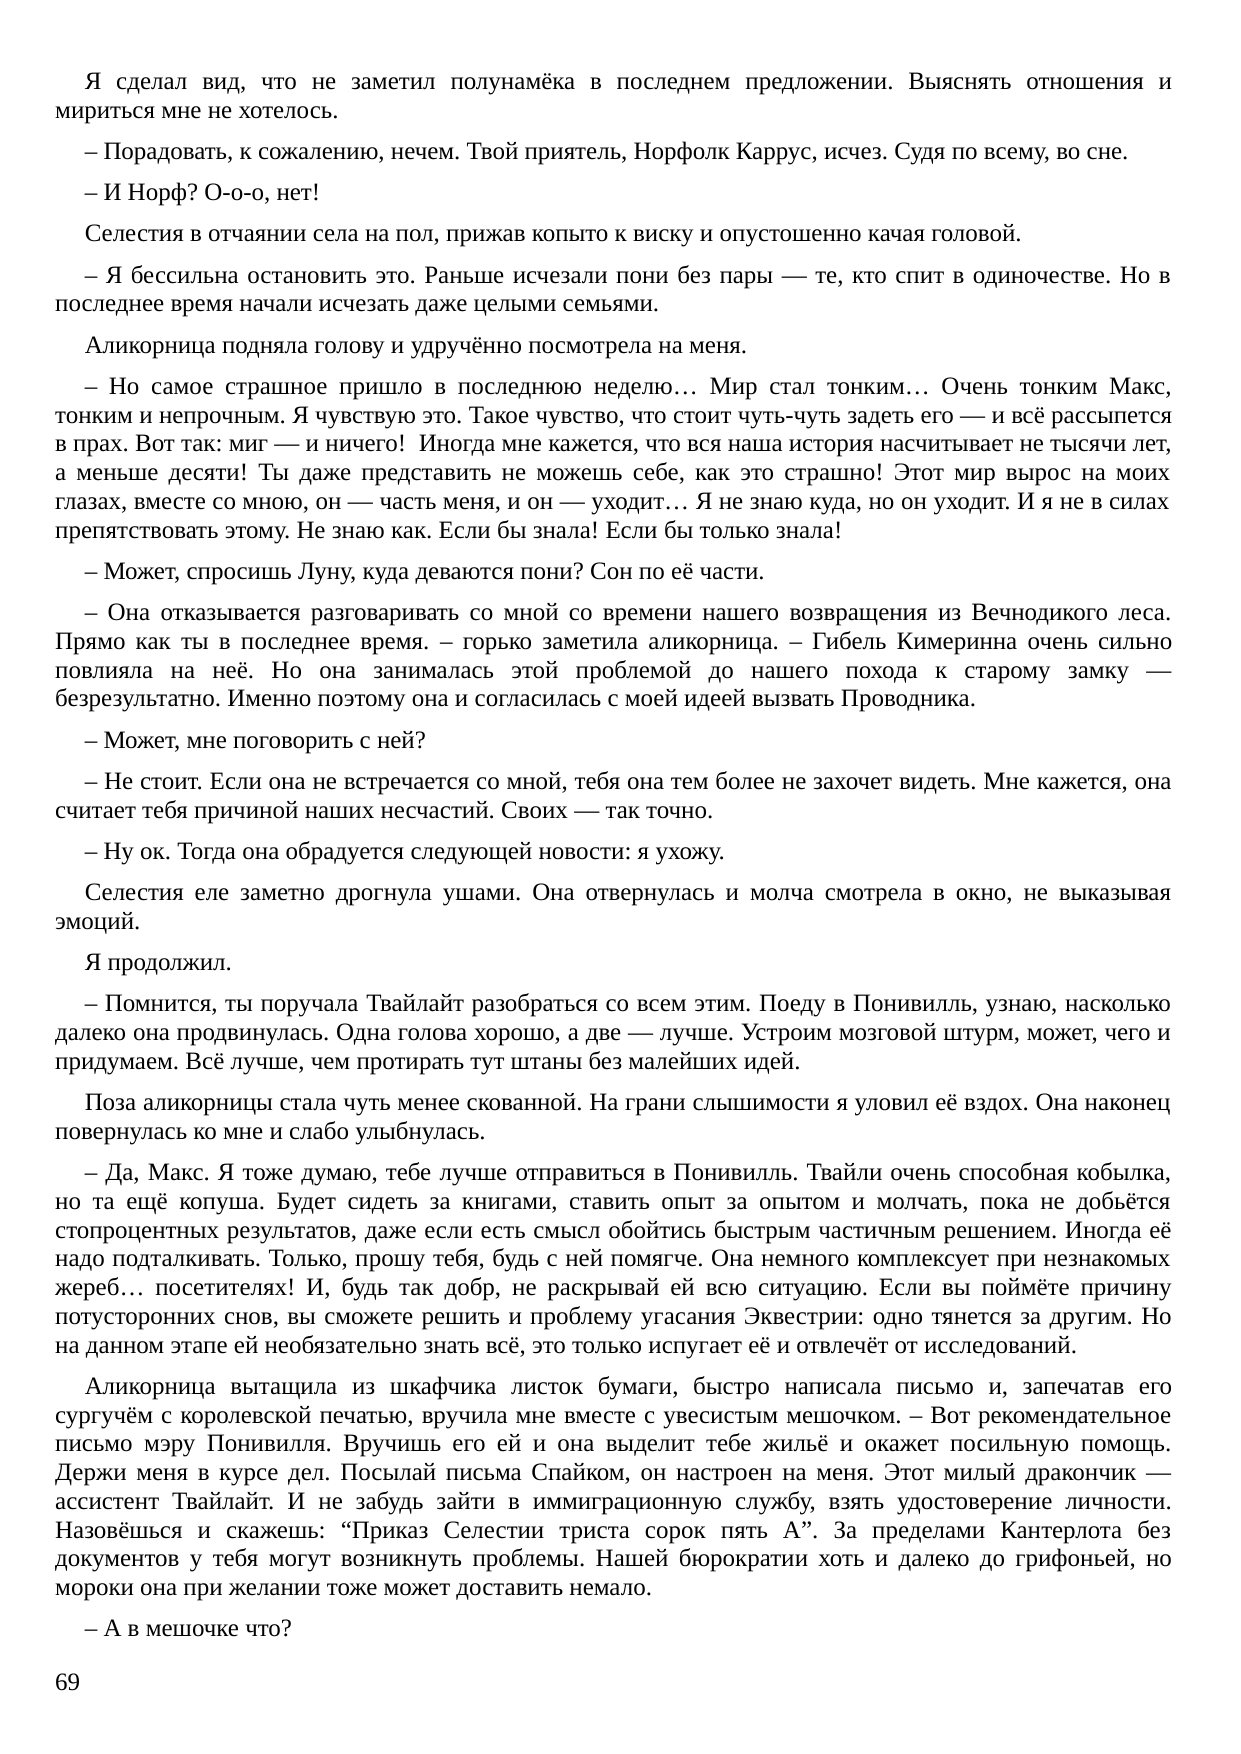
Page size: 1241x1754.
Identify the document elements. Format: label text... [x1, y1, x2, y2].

text Аликорница вытащила из шкафчика листок бумаги, быстро написала письмо и, запечатав его сургучём с королевской печатью, вручила мне вместе с увесистым мешочком. – Вот рекомендательное письмо мэру Понивилля. Вручишь его ей и она выделит тебе жильё и окажет посильную помощь. Держи меня в курсе дел. Посылай письма Спайком, он настроен на меня. Этот милый дракончик — ассистент Твайлайт. И не забудь зайти в иммиграционную службу, взять удостоверение личности. Назовёшься и скажешь: “Приказ Селестии триста сорок пять А”. За пределами Кантерлота без документов у тебя могут возникнуть проблемы. Нашей бюрократии хоть и далеко до грифоньей, но мороки она при желании тоже может доставить немало. [55, 1371, 1173, 1601]
text Я продолжил. [55, 947, 1173, 976]
text – Ну ок. Тогда она обрадуется следующей новости: я ухожу. [55, 836, 1173, 865]
text Селестия еле заметно дрогнула ушами. Она отвернулась и молча смотрела в окно, не выказывая эмоций. [55, 877, 1173, 935]
text Селестия в отчаянии села на пол, прижав копыто к виску и опустошенно качая головой. [55, 218, 1173, 247]
text Я сделал вид, что не заметил полунамёка в последнем предложении. Выяснять отношения и мириться мне не хотелось. [55, 66, 1173, 123]
text – А в мешочке что? [55, 1613, 1173, 1642]
text – Да, Макс. Я тоже думаю, тебе лучше отправиться в Понивилль. Твайли очень способная кобылка, но та ещё копуша. Будет сидеть за книгами, ставить опыт за опытом и молчать, пока не добьётся стопроцентных результатов, даже если есть смысл обойтись быстрым частичным решением. Иногда её надо подталкивать. Только, прошу тебя, будь с ней помягче. Она немного комплексует при незнакомых жереб… посетителях! И, будь так добр, не раскрывай ей всю ситуацию. Если вы поймёте причину потусторонних снов, вы сможете решить и проблему угасания Эквестрии: одно тянется за другим. Но на данном этапе ей необязательно знать всё, это только испугает её и отвлечёт от исследований. [55, 1157, 1173, 1358]
text Поза аликорницы стала чуть менее скованной. На грани слышимости я уловил её вздох. Она наконец повернулась ко мне и слабо улыбнулась. [55, 1087, 1173, 1145]
text – И Норф? О-о-о, нет! [55, 177, 1173, 206]
text – Может, спросишь Луну, куда деваются пони? Сон по её части. [55, 556, 1173, 585]
text – Может, мне поговорить с ней? [55, 725, 1173, 753]
text – Она отказывается разговаривать со мной со времени нашего возвращения из Вечнодикого леса. Прямо как ты в последнее время. – горько заметила аликорница. – Гибель Кимеринна очень сильно повлияла на неё. Но она занималась этой проблемой до нашего похода к старому замку — безрезультатно. Именно поэтому она и согласилась с моей идеей вызвать Проводника. [55, 597, 1173, 712]
text Аликорница подняла голову и удручённо посмотрела на меня. [55, 330, 1173, 358]
text – Но самое страшное пришло в последнюю неделю… Мир стал тонким… Очень тонким Макс, тонким и непрочным. Я чувствую это. Такое чувство, что стоит чуть-чуть задеть его — и всё рассыпется в прах. Вот так: миг — и ничего! Иногда мне кажется, что вся наша история насчитывает не тысячи лет, а меньше десяти! Ты даже представить не можешь себе, как это страшно! Этот мир вырос на моих глазах, вместе со мною, он — часть меня, и он — уходит… Я не знаю куда, но он уходит. И я не в силах препятствовать этому. Не знаю как. Если бы знала! Если бы только знала! [55, 371, 1173, 543]
text – Помнится, ты поручала Твайлайт разобраться со всем этим. Поеду в Понивилль, узнаю, насколько далеко она продвинулась. Одна голова хорошо, а две — лучше. Устроим мозговой штурм, может, чего и придумаем. Всё лучше, чем протирать тут штаны без малейших идей. [55, 988, 1173, 1075]
text – Я бессильна остановить это. Раньше исчезали пони без пары — те, кто спит в одиночестве. Но в последнее время начали исчезать даже целыми семьями. [55, 260, 1173, 317]
text – Не стоит. Если она не встречается со мной, тебя она тем более не захочет видеть. Мне кажется, она считает тебя причиной наших несчастий. Своих — так точно. [55, 766, 1173, 823]
text – Порадовать, к сожалению, нечем. Твой приятель, Норфолк Каррус, исчез. Судя по всему, во сне. [55, 136, 1173, 165]
